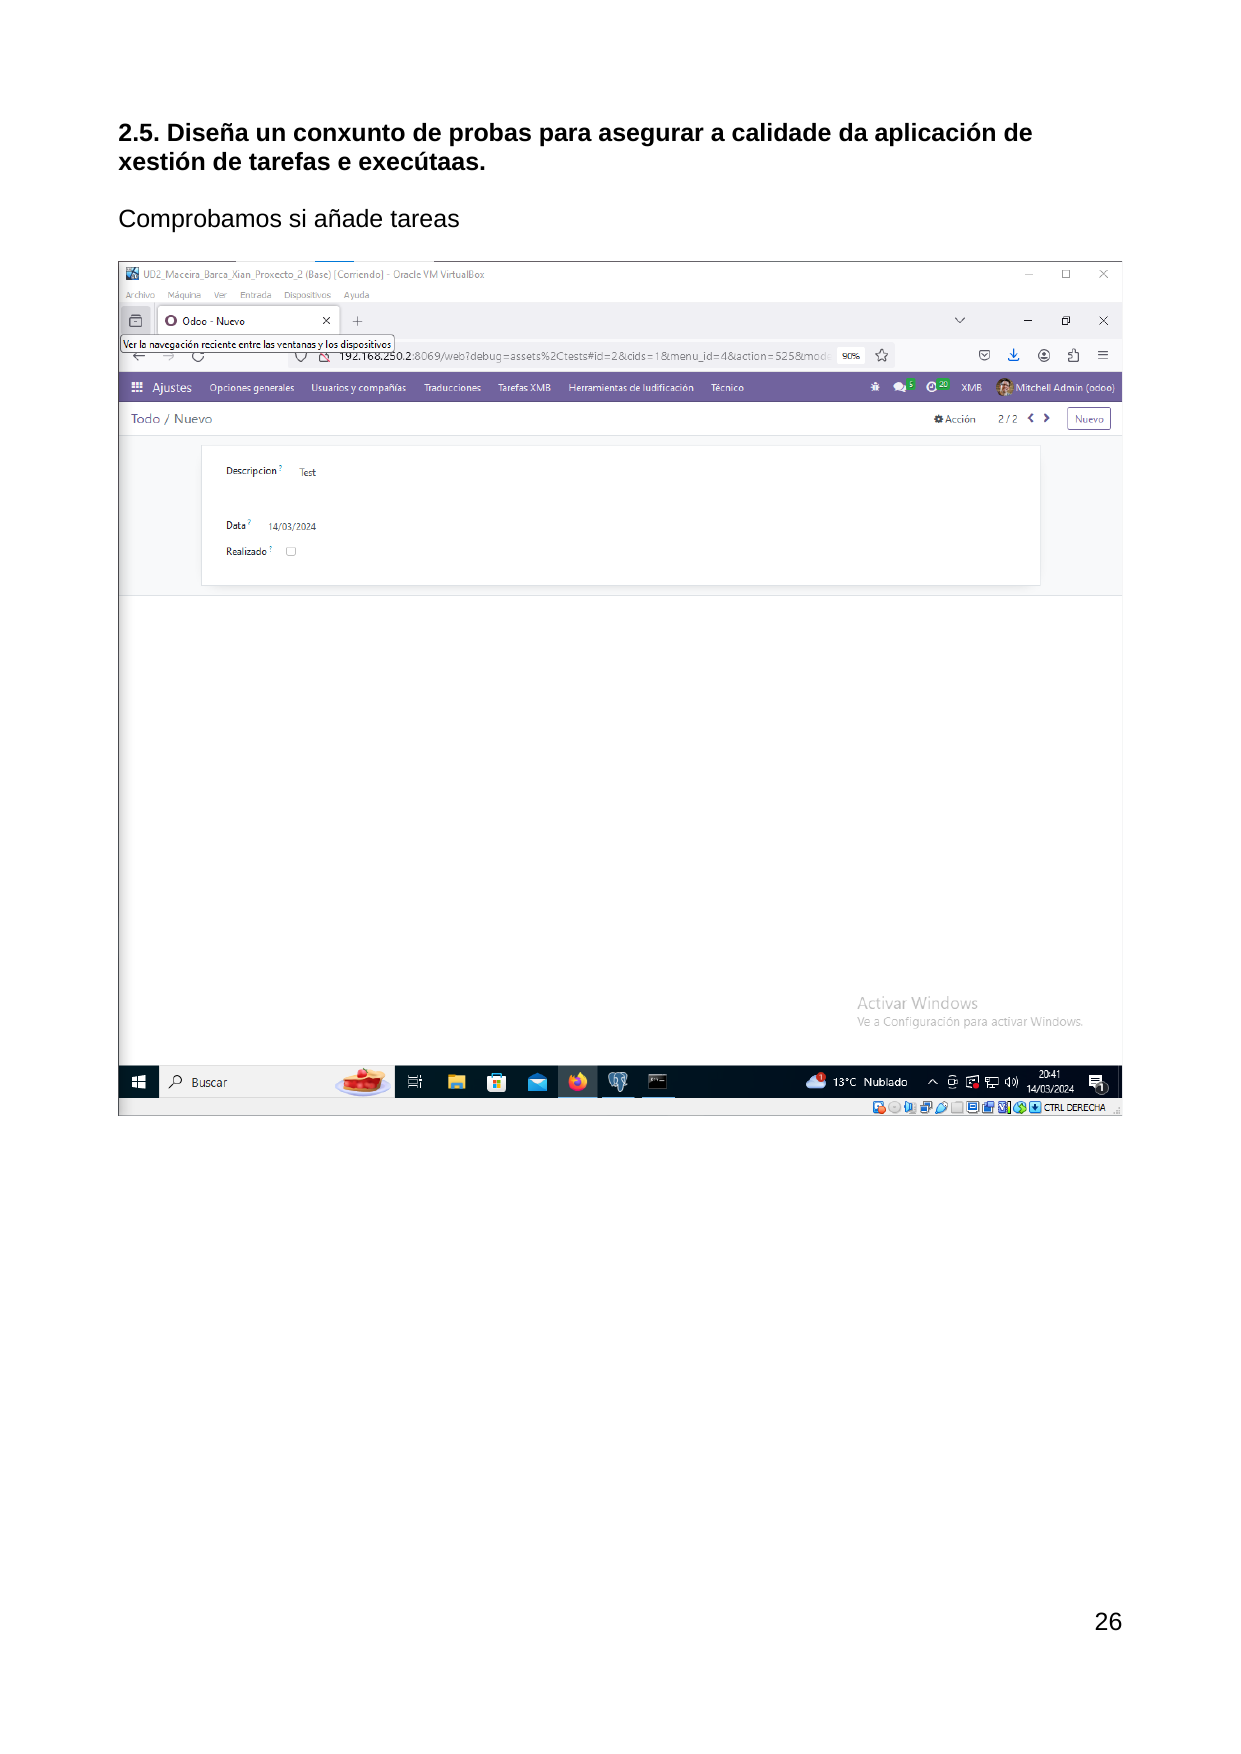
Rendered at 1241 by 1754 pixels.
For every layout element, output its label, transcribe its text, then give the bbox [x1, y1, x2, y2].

text 2.5. Diseña un conxunto de probas para asegurar a calidade da aplicación de xestión de tarefas e execútaas. [118, 118, 1122, 176]
text Comprobamos si añade tareas [118, 204, 1122, 233]
picture [118, 261, 1123, 1116]
